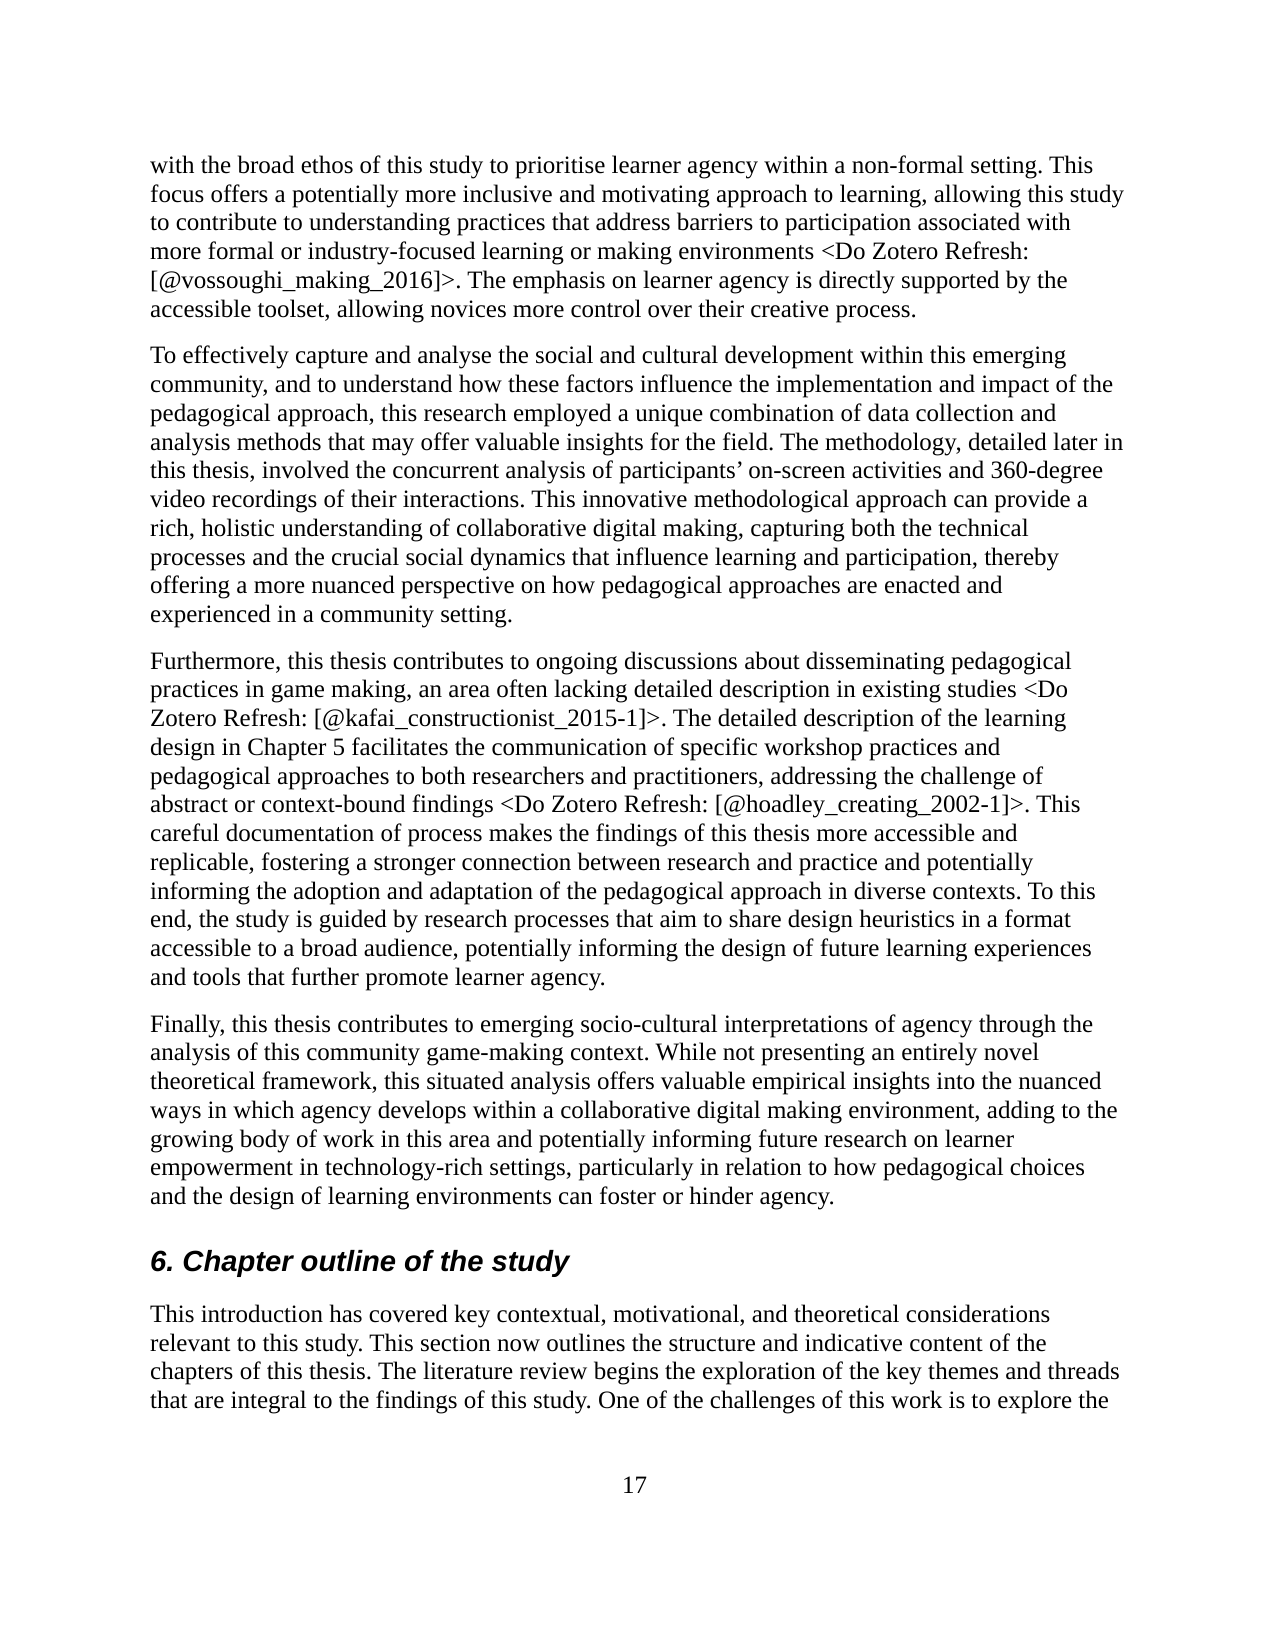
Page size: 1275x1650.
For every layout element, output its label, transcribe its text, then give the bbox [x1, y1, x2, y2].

text To effectively capture and analyse the social and cultural development within this emerging community, and to understand how these factors influence the implementation and impact of the pedagogical approach, this research employed a unique combination of data collection and analysis methods that may offer valuable insights for the field. The methodology, detailed later in this thesis, involved the concurrent analysis of participants’ on-screen activities and 360-degree video recordings of their interactions. This innovative methodological approach can provide a rich, holistic understanding of collaborative digital making, capturing both the technical processes and the crucial social dynamics that influence learning and participation, thereby offering a more nuanced perspective on how pedagogical approaches are enacted and experienced in a community setting. [150, 340, 1125, 628]
text Furthermore, this thesis contributes to ongoing discussions about disseminating pedagogical practices in game making, an area often lacking detailed description in existing studies <Do Zotero Refresh: [@kafai_constructionist_2015-1]>. The detailed description of the learning design in Chapter 5 facilitates the communication of specific workshop practices and pedagogical approaches to both researchers and practitioners, addressing the challenge of abstract or context-bound findings <Do Zotero Refresh: [@hoadley_creating_2002-1]>. This careful documentation of process makes the findings of this thesis more accessible and replicable, fostering a stronger connection between research and practice and potentially informing the adoption and adaptation of the pedagogical approach in diverse contexts. To this end, the study is guided by research processes that aim to share design heuristics in a format accessible to a broad audience, potentially informing the design of future learning experiences and tools that further promote learner agency. [150, 646, 1125, 991]
text This introduction has covered key contextual, motivational, and theoretical considerations relevant to this study. This section now outlines the structure and indicative content of the chapters of this thesis. The literature review begins the exploration of the key themes and threads that are integral to the findings of this study. One of the challenges of this work is to explore the [150, 1299, 1125, 1414]
text Finally, this thesis contributes to emerging socio-cultural interpretations of agency through the analysis of this community game-making context. While not presenting an entirely novel theoretical framework, this situated analysis offers valuable empirical insights into the nuanced ways in which agency develops within a collaborative digital making environment, adding to the growing body of work in this area and potentially informing future research on learner empowerment in technology-rich settings, particularly in relation to how pedagogical choices and the design of learning environments can foster or hinder agency. [150, 1009, 1125, 1210]
text with the broad ethos of this study to prioritise learner agency within a non-formal setting. This focus offers a potentially more inclusive and motivating approach to learning, allowing this study to contribute to understanding practices that address barriers to participation associated with more formal or industry-focused learning or making environments <Do Zotero Refresh: [@vossoughi_making_2016]>. The emphasis on learner agency is directly supported by the accessible toolset, allowing novices more control over their creative process. [150, 150, 1125, 322]
subtitle 6. Chapter outline of the study [150, 1244, 1125, 1277]
